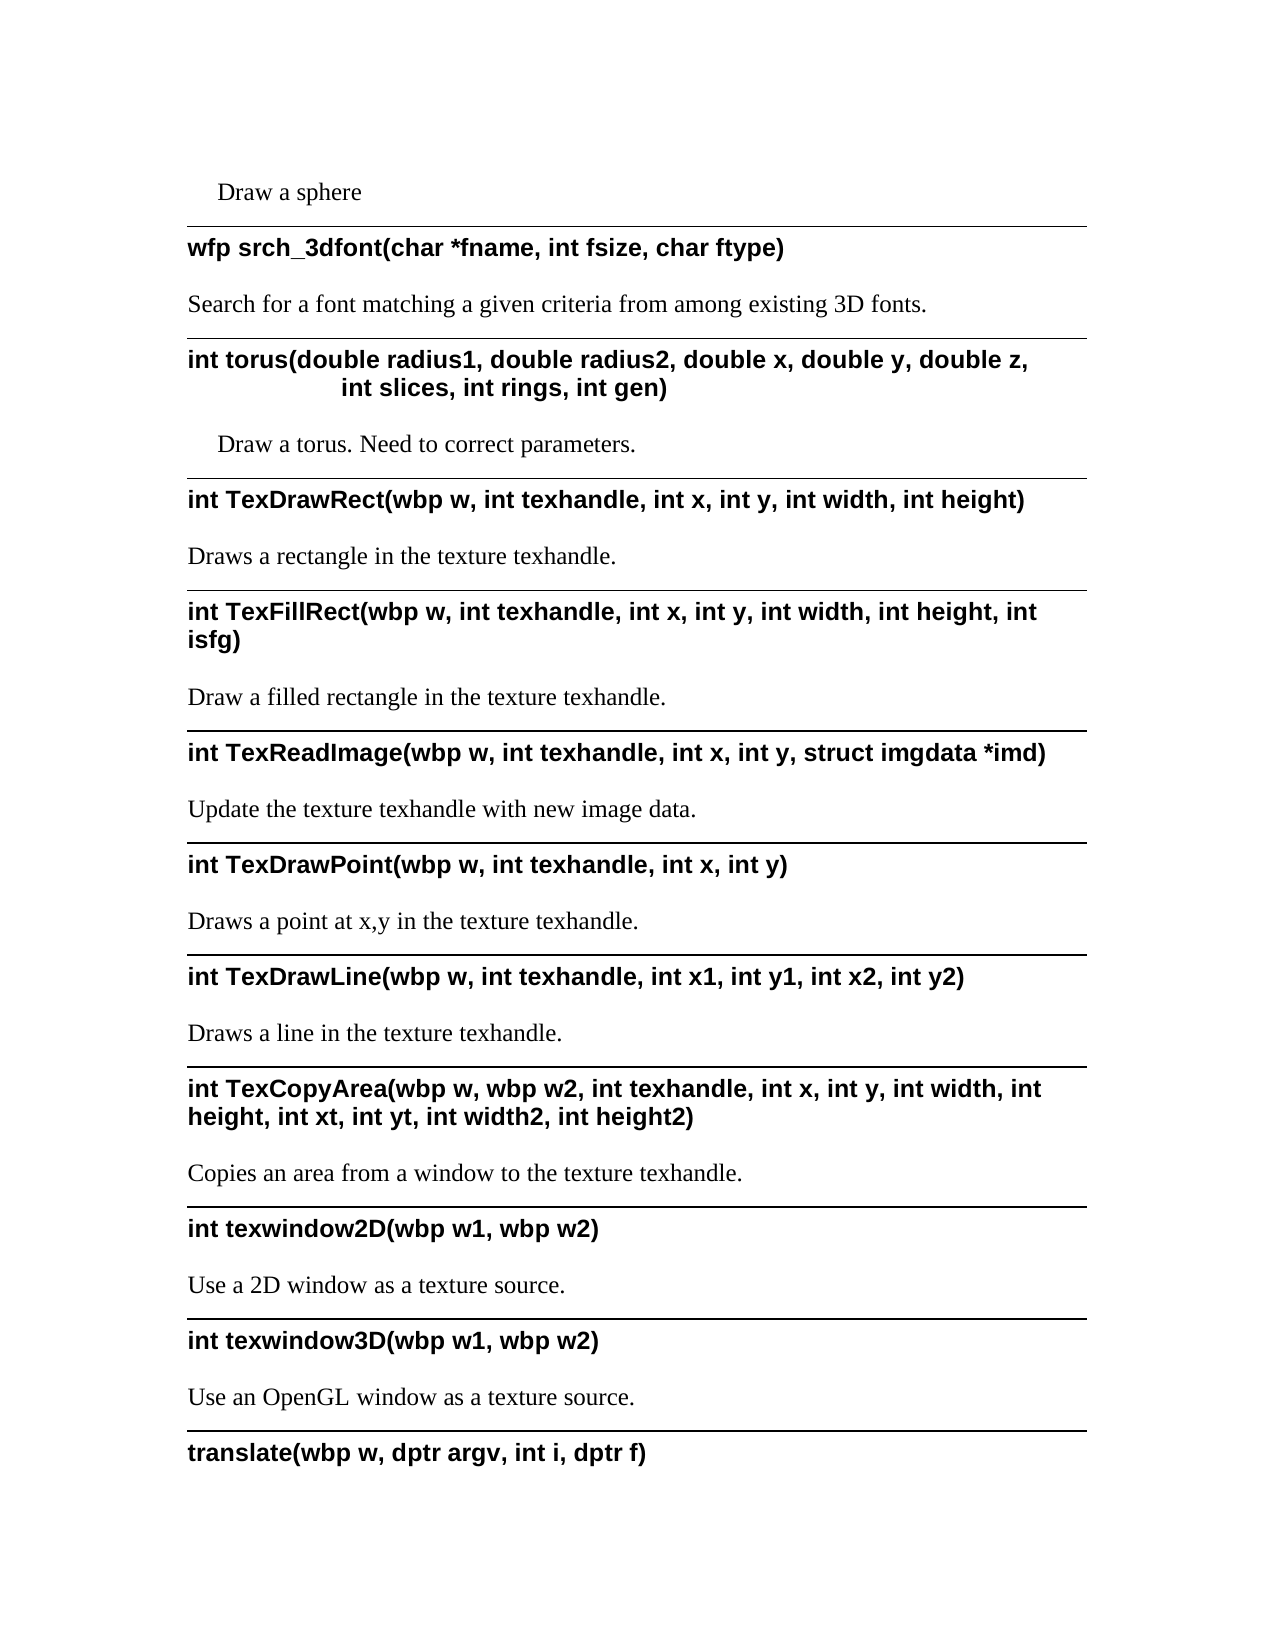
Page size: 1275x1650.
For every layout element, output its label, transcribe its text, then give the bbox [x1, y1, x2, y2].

text Draws a point at x,y in the texture texhandle. [187, 907, 1087, 934]
text Draws a rectangle in the texture texhandle. [187, 542, 1087, 570]
text int TexReadImage(wbp w, int texhandle, int x, int y, struct imgdata *imd) [187, 738, 1087, 766]
text int texwindow3D(wbp w1, wbp w2) [187, 1327, 1087, 1355]
text int torus(double radius1, double radius2, double x, double y, double z, int slices, int rings, int gen) [187, 346, 1087, 402]
text Draws a line in the texture texhandle. [187, 1019, 1087, 1047]
text Use a 2D window as a texture source. [187, 1271, 1087, 1299]
text Search for a font matching a given criteria from among existing 3D fonts. [187, 290, 1087, 318]
text Use an OpenGL window as a texture source. [187, 1383, 1087, 1411]
text Draw a filled rectangle in the texture texhandle. [187, 682, 1087, 710]
text Draw a sphere [187, 178, 1087, 206]
text int TexDrawLine(wbp w, int texhandle, int x1, int y1, int x2, int y2) [187, 963, 1087, 991]
text int TexDrawPoint(wbp w, int texhandle, int x, int y) [187, 851, 1087, 878]
text int TexCopyArea(wbp w, wbp w2, int texhandle, int x, int y, int width, int height, int xt, int yt, int width2, int height2) [187, 1075, 1087, 1131]
text int TexDrawRect(wbp w, int texhandle, int x, int y, int width, int height) [187, 486, 1087, 514]
text int TexFillRect(wbp w, int texhandle, int x, int y, int width, int height, int isfg) [187, 598, 1087, 654]
text Copies an area from a window to the texture texhandle. [187, 1159, 1087, 1187]
text translate(wbp w, dptr argv, int i, dptr f) [187, 1439, 1087, 1467]
text Update the texture texhandle with new image data. [187, 794, 1087, 822]
text wfp srch_3dfont(char *fname, int fsize, char ftype) [187, 234, 1087, 262]
text Draw a torus. Need to correct parameters. [187, 430, 1087, 458]
text int texwindow2D(wbp w1, wbp w2) [187, 1215, 1087, 1243]
